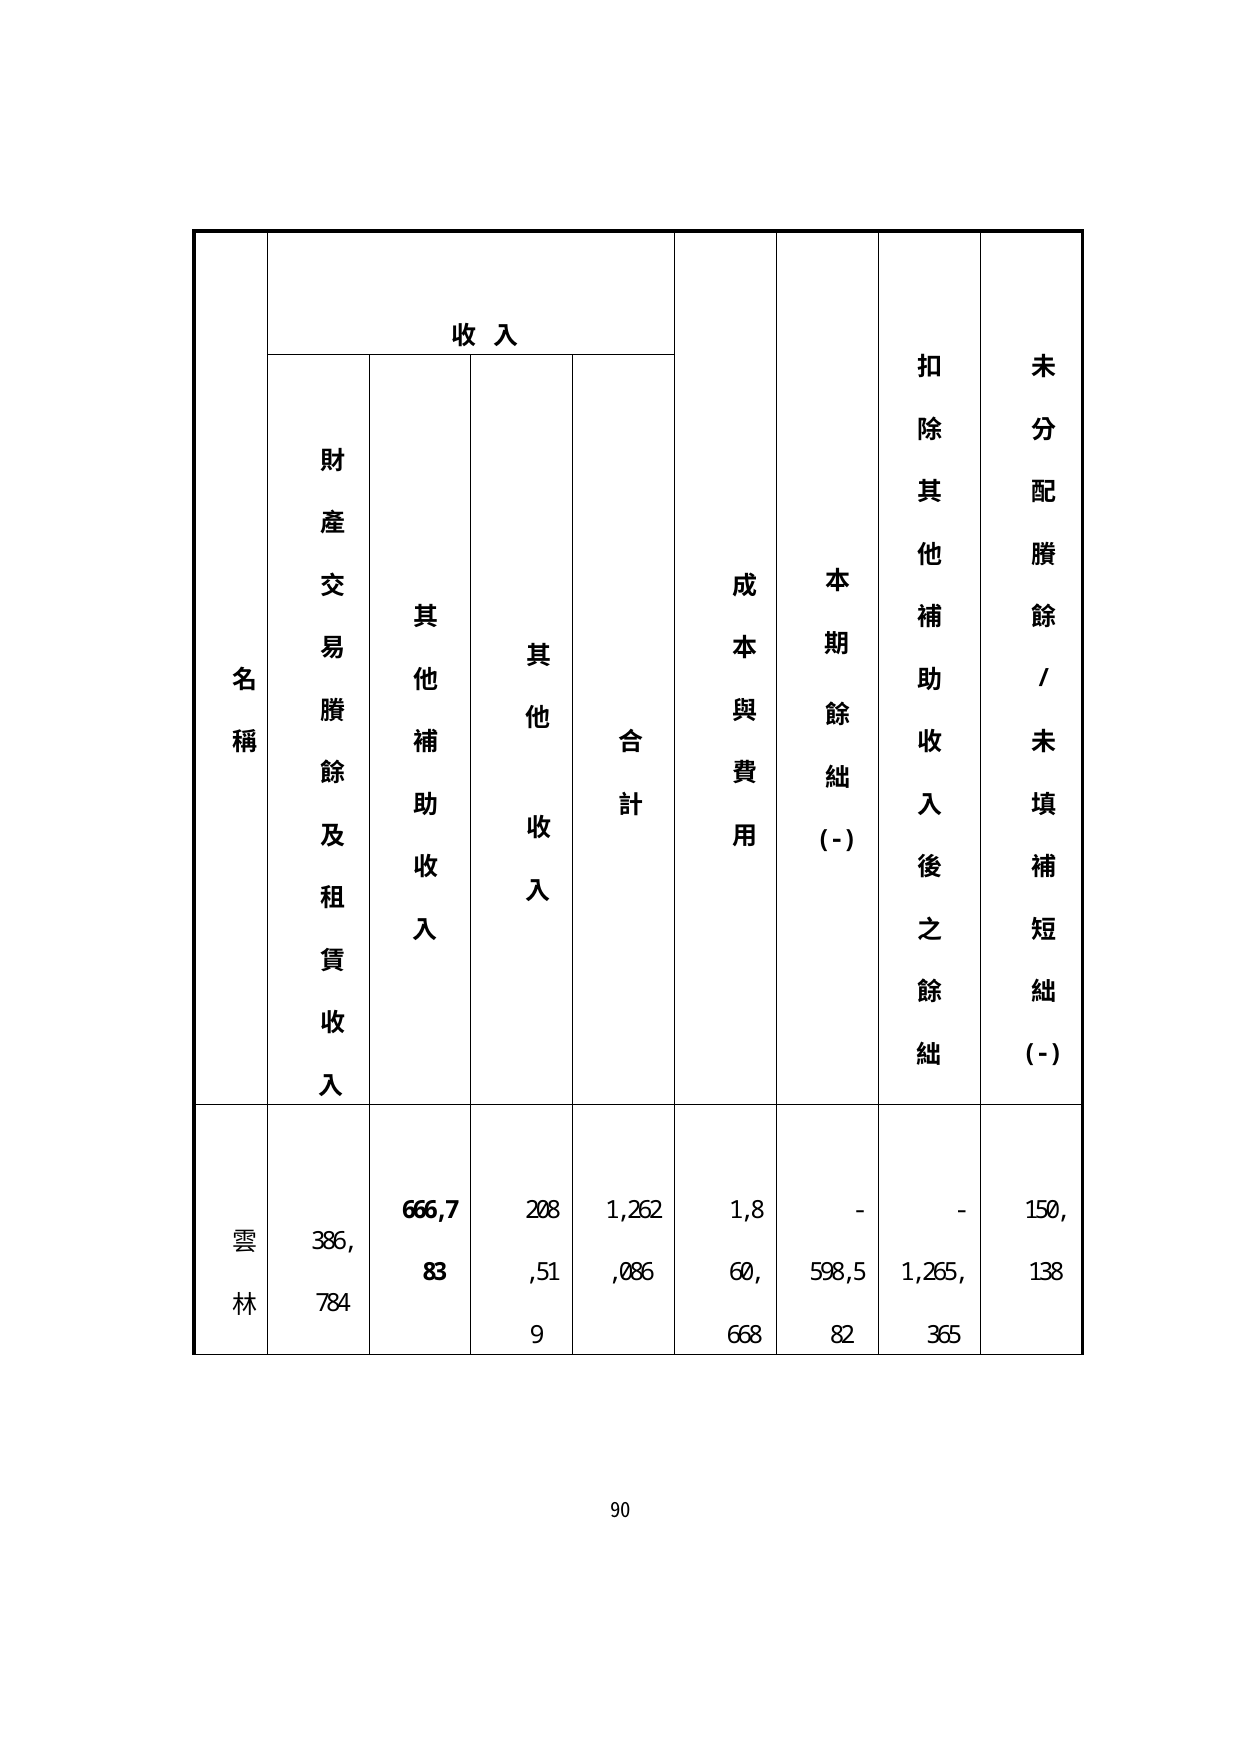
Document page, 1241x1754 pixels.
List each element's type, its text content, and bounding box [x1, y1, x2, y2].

table_header 扣除其他補助收入後之餘絀 [879, 233, 980, 1104]
table_cell 合計 [573, 355, 674, 1104]
table_header 收入 [268, 233, 674, 354]
table_header 未分配賸餘/未填補短絀(-) [981, 233, 1081, 1104]
table_cell 1,262,086 [573, 1105, 674, 1354]
table_cell 208,519 [471, 1105, 572, 1354]
table_cell 386,784 [268, 1105, 369, 1354]
table_header 成本與費用 [675, 233, 776, 1104]
table_cell 其他補助收入 [370, 355, 470, 1104]
table_cell 666,783 [370, 1105, 470, 1354]
table_cell 財產交易賸餘及租賃收入 [268, 355, 369, 1104]
table_header 本期 餘絀(-) [777, 233, 878, 1104]
table_cell 其他 收入 [471, 355, 572, 1104]
table_cell -1,265,365 [879, 1105, 980, 1354]
table_cell 150,138 [981, 1105, 1081, 1354]
table_header 名稱 [196, 233, 267, 1104]
table_cell 1,860,668 [675, 1105, 776, 1354]
table_cell 雲林 [196, 1105, 267, 1354]
table_cell -598,582 [777, 1105, 878, 1354]
